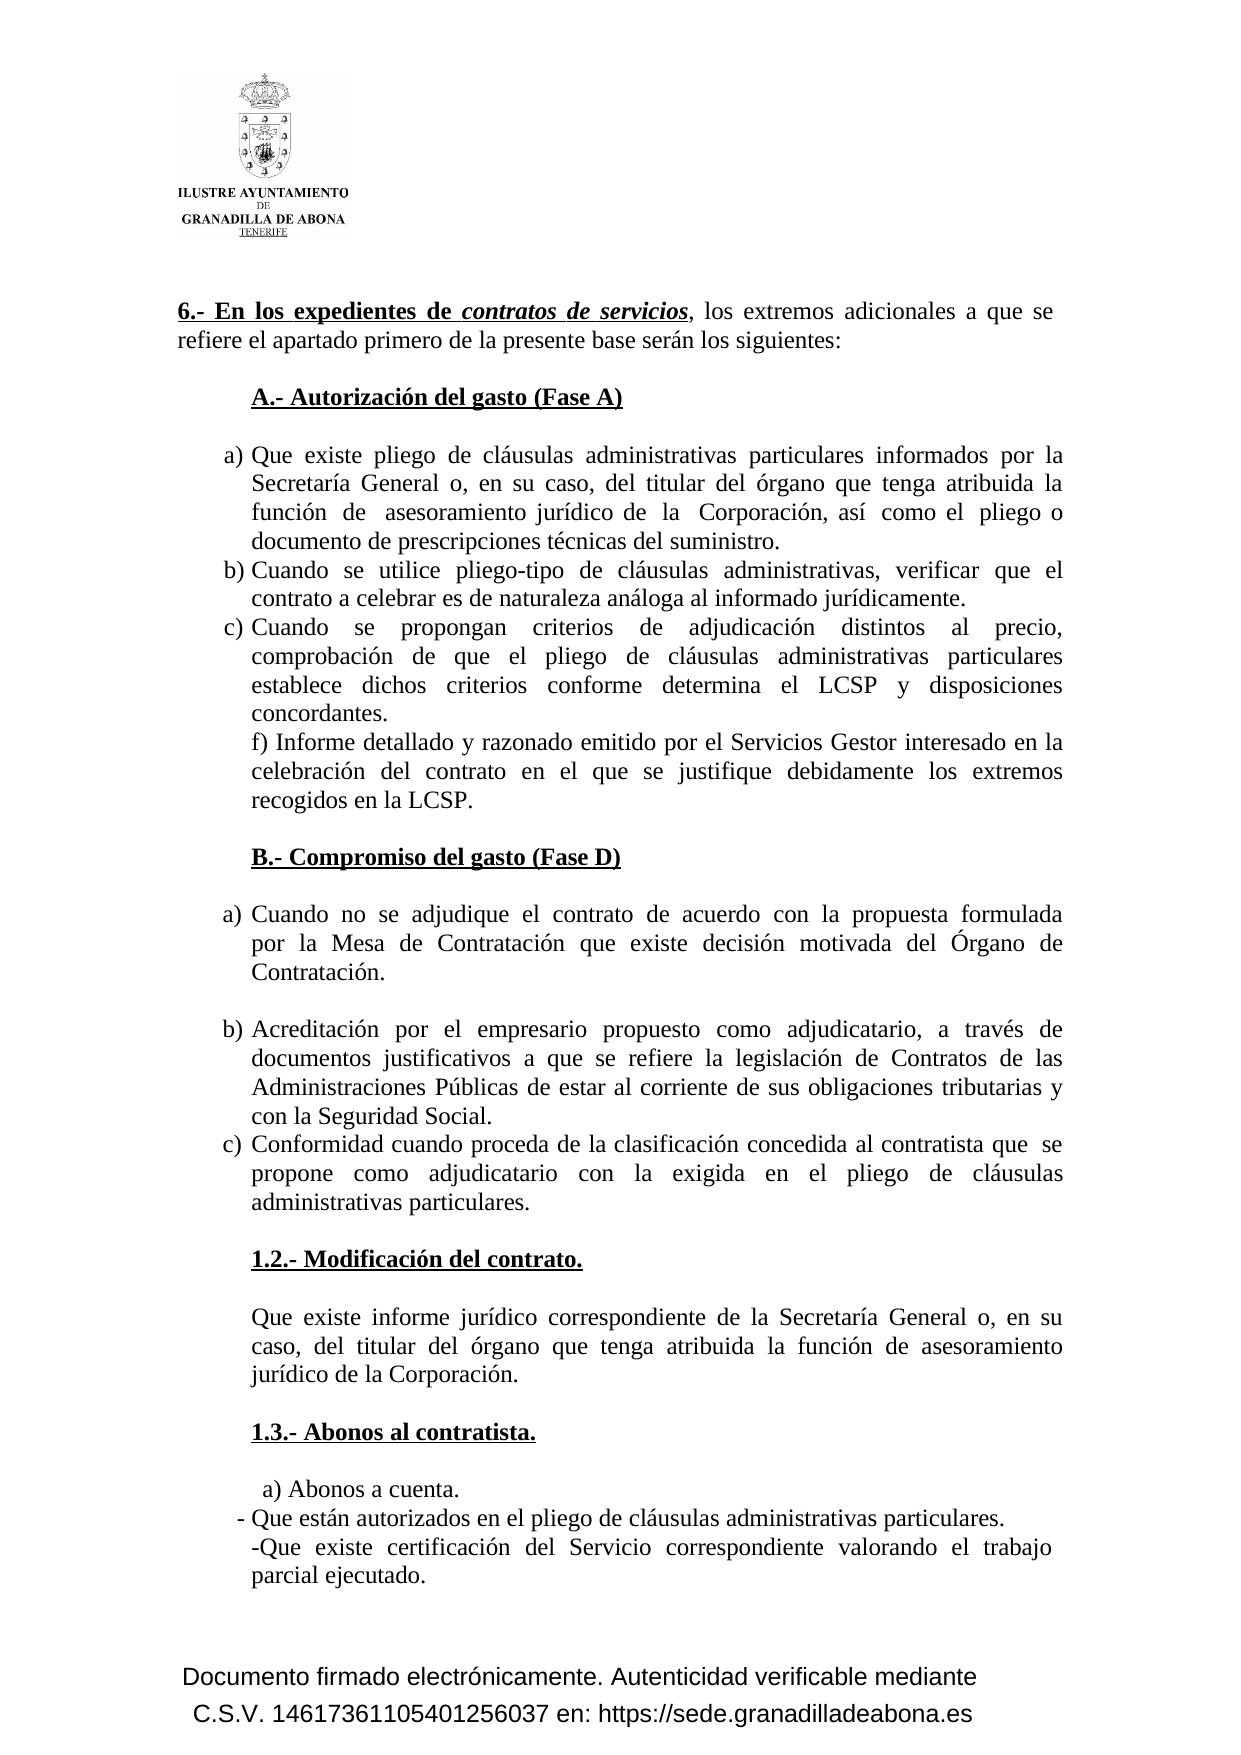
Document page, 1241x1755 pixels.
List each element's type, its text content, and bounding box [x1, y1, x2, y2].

text Que existe informe jurídico correspondiente de la Secretaría General o, en su caso, del titular del órgano que tenga atribuida la función de asesoramiento jurídico de la Corporación. [251, 1302, 1063, 1388]
list Que existe pliego de cláusulas administrativas particulares informados por la Secretaría General o, en su caso, del titular del órgano que tenga atribuida la función de asesoramiento jurídico de la Corporación, así como el pliego o documento de prescripciones técnicas del suministro. [224, 440, 1063, 555]
list Cuando se utilice pliego-tipo de cláusulas administrativas, verificar que el contrato a celebrar es de naturaleza análoga al informado jurídicamente. [224, 555, 1063, 612]
list Abonos a cuenta. [262, 1474, 1074, 1503]
text 6.- En los expedientes de contratos de servicios, los extremos adicionales a que se refiere el apartado primero de la presente base serán los siguientes: [177, 296, 1061, 353]
subtitle 1.2.- Modificación del contrato. [251, 1244, 1074, 1273]
text f) Informe detallado y razonado emitido por el Servicios Gestor interesado en la celebración del contrato en el que se justifique debidamente los extremos recogidos en la LCSP. [251, 727, 1063, 813]
subtitle A.- Autorización del gasto (Fase A) [251, 382, 1074, 411]
subtitle 1.3.- Abonos al contratista. [251, 1417, 1074, 1446]
list Cuando se propongan criterios de adjudicación distintos al precio, comprobación de que el pliego de cláusulas administrativas particulares establece dichos criterios conforme determina el LCSP y disposiciones concordantes. [224, 612, 1063, 727]
list Acreditación por el empresario propuesto como adjudicatario, a través de documentos justificativos a que se refiere la legislación de Contratos de las Administraciones Públicas de estar al corriente de sus obligaciones tributarias y con la Seguridad Social. [222, 1014, 1063, 1129]
text -Que existe certificación del Servicio correspondiente valorando el trabajo parcial ejecutado. [251, 1532, 1061, 1589]
list Que están autorizados en el pliego de cláusulas administrativas particulares. [237, 1503, 1074, 1532]
subtitle B.- Compromiso del gasto (Fase D) [251, 842, 1074, 871]
list Cuando no se adjudique el contrato de acuerdo con la propuesta formulada por la Mesa de Contratación que existe decisión motivada del Órgano de Contratación. [222, 899, 1063, 986]
list Conformidad cuando proceda de la clasificación concedida al contratista que se propone como adjudicatario con la exigida en el pliego de cláusulas administrativas particulares. [222, 1129, 1063, 1216]
